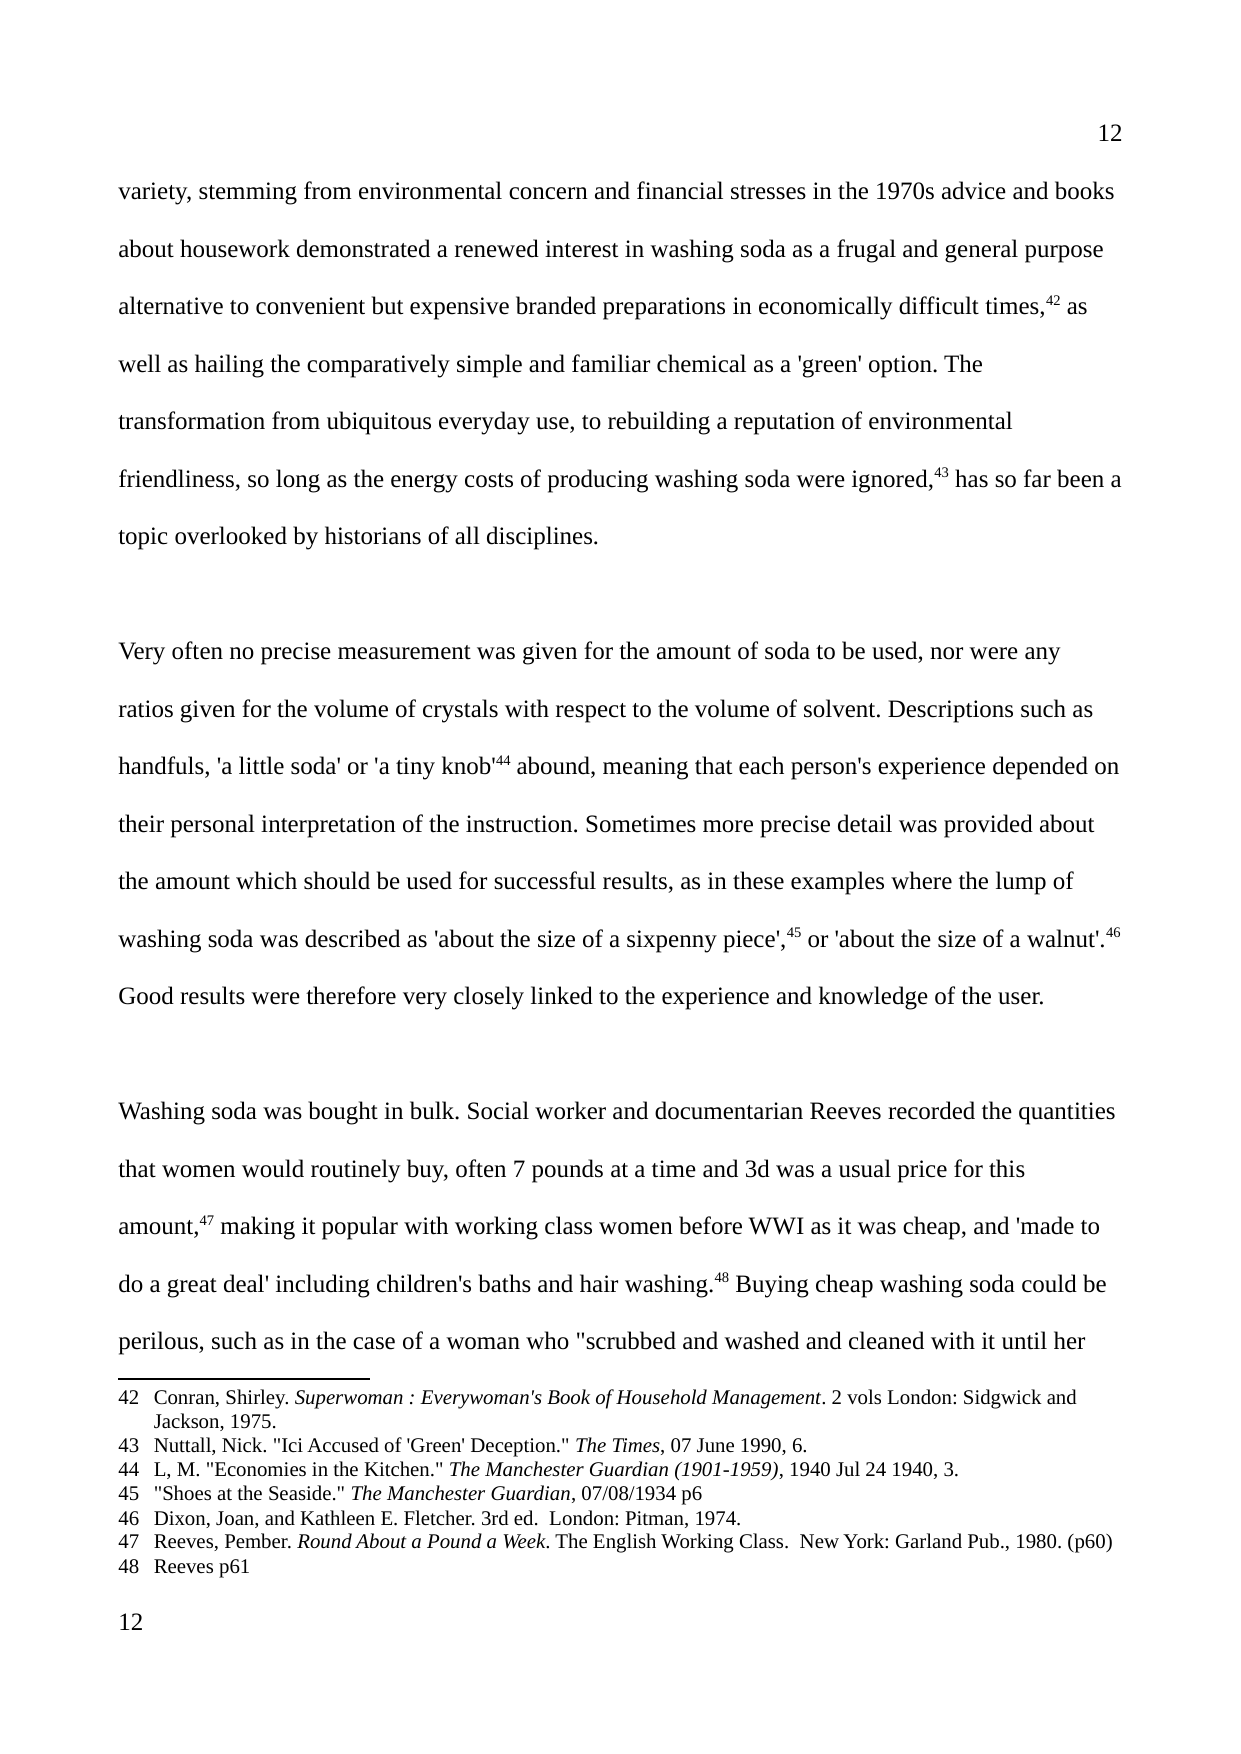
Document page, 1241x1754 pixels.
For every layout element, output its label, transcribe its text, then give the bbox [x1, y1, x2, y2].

text Very often no precise measurement was given for the amount of soda to be used, nor were any ratios given for the volume of crystals with respect to the volume of solvent. Descriptions such as handfuls, 'a little soda' or 'a tiny knob' abound, meaning that each person's experience depended on their personal interpretation of the instruction. Sometimes more precise detail was provided about the amount which should be used for successful results, as in these examples where the lump of washing soda was described as 'about the size of a sixpenny piece', or 'about the size of a walnut'. Good results were therefore very closely linked to the experience and knowledge of the user. [118, 636, 1122, 1010]
text Washing soda was bought in bulk. Social worker and documentarian Reeves recorded the quantities that women would routinely buy, often 7 pounds at a time and 3d was a usual price for this amount, making it popular with working class women before WWI as it was cheap, and 'made to do a great deal' including children's baths and hair washing. Buying cheap washing soda could be perilous, such as in the case of a woman who "scrubbed and washed and cleaned with it until her [118, 1096, 1122, 1355]
text Nuttall, Nick. "Ici Accused of 'Green' Deception." The Times, 07 June 1990, 6. [118, 1433, 1122, 1457]
text Conran, Shirley. Superwoman : Everywoman's Book of Household Management. 2 vols London: Sidgwick and Jackson, 1975. [118, 1385, 1122, 1433]
text Dixon, Joan, and Kathleen E. Fletcher. 3rd ed. London: Pitman, 1974. [118, 1505, 1122, 1529]
text Reeves p61 [118, 1553, 1122, 1578]
text L, M. "Economies in the Kitchen." The Manchester Guardian (1901-1959), 1940 Jul 24 1940, 3. [118, 1457, 1122, 1481]
text variety, stemming from environmental concern and financial stresses in the 1970s advice and books about housework demonstrated a renewed interest in washing soda as a frugal and general purpose alternative to convenient but expensive branded preparations in economically difficult times, as well as hailing the comparatively simple and familiar chemical as a 'green' option. The transformation from ubiquitous everyday use, to rebuilding a reputation of environmental friendliness, so long as the energy costs of producing washing soda were ignored, has so far been a topic overlooked by historians of all disciplines. [118, 176, 1122, 550]
text "Shoes at the Seaside." The Manchester Guardian, 07/08/1934 p6 [118, 1481, 1122, 1505]
text Reeves, Pember. Round About a Pound a Week. The English Working Class. New York: Garland Pub., 1980. (p60) [118, 1529, 1122, 1553]
